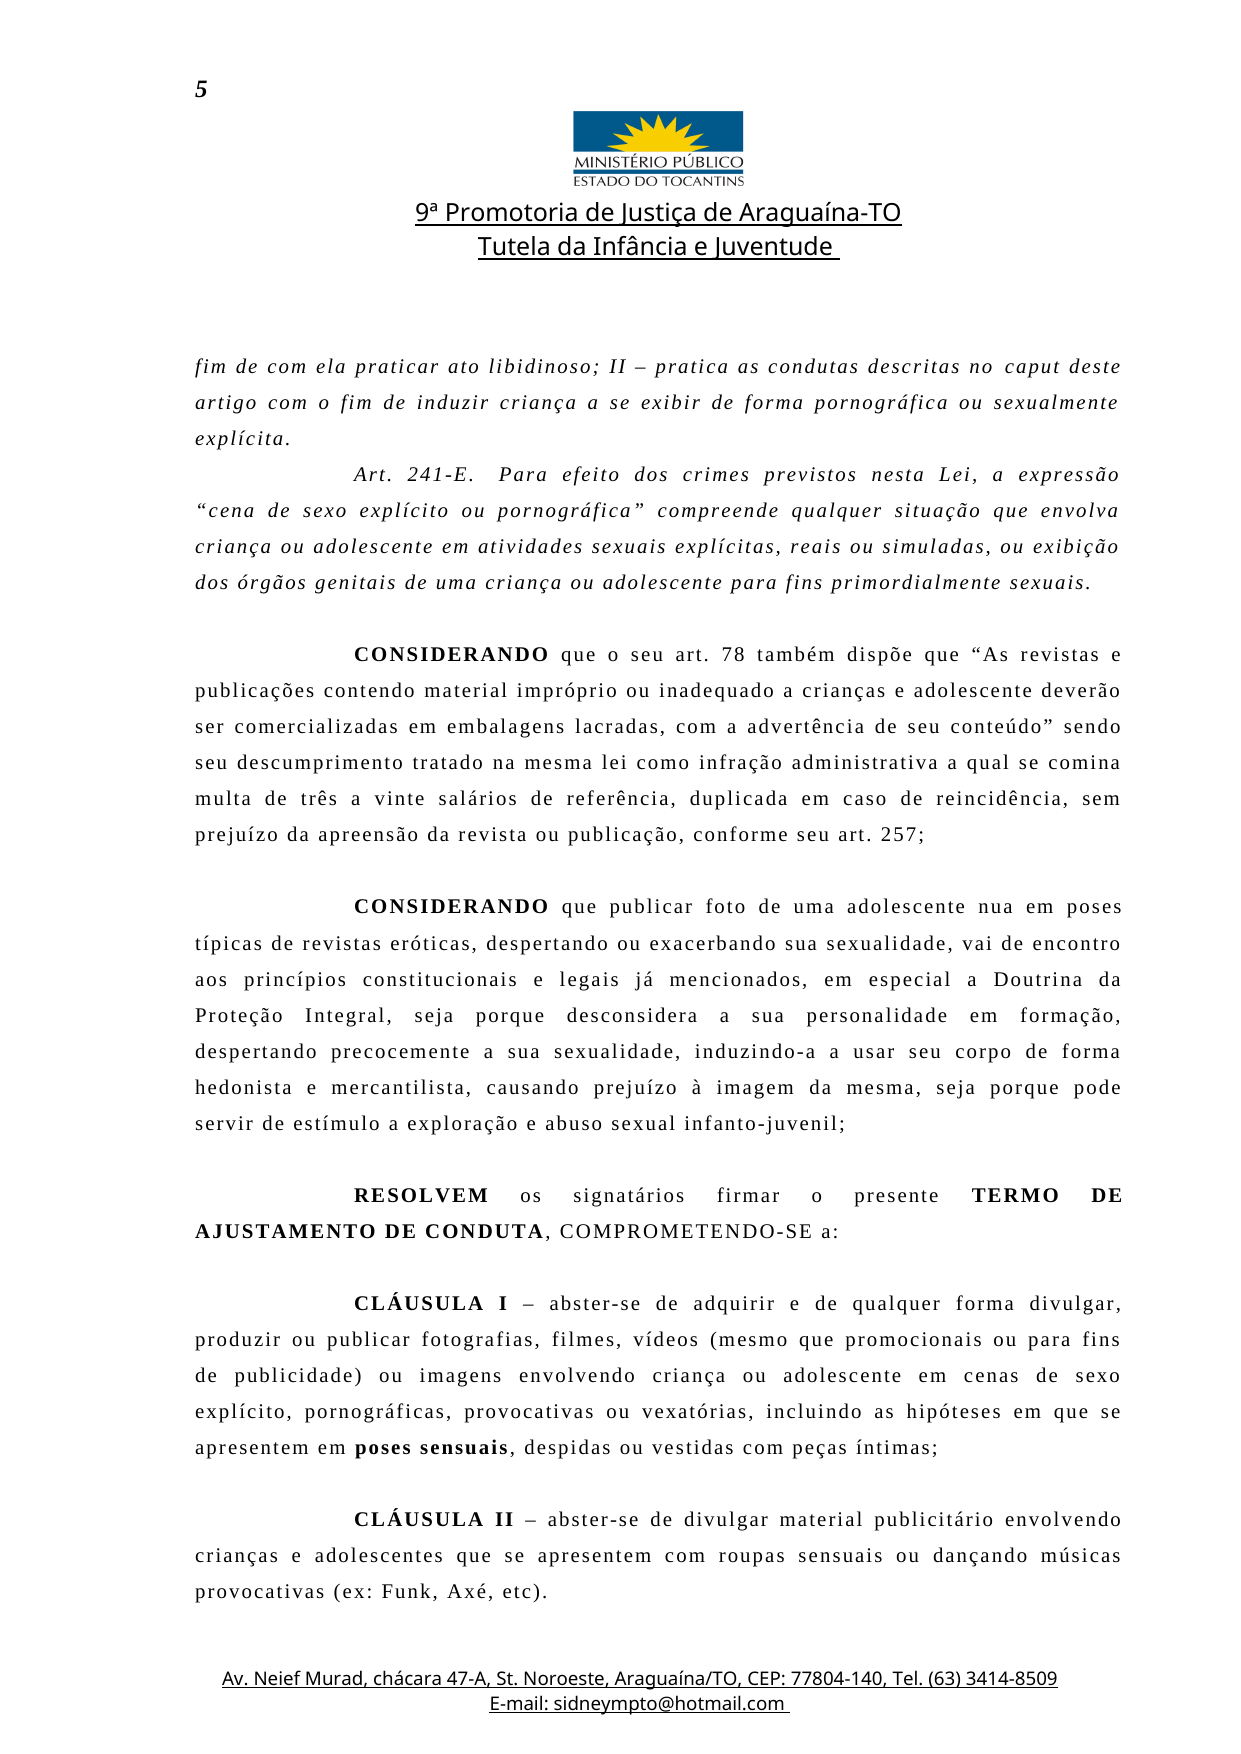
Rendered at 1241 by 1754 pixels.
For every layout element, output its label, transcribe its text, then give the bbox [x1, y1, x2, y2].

text fim de com ela praticar ato libidinoso; II – pratica as condutas descritas no caput deste artigo com o fim de induzir criança a se exibir de forma pornográfica ou sexualmente explícita. [195, 354, 1122, 450]
text Art. 241-E. Para efeito dos crimes previstos nesta Lei, a expressão “cena de sexo explícito ou pornográfica” compreende qualquer situação que envolva criança ou adolescente em atividades sexuais explícitas, reais ou simuladas, ou exibição dos órgãos genitais de uma criança ou adolescente para fins primordialmente sexuais. [195, 462, 1122, 594]
text RESOLVEM os signatários firmar o presente TERMO DE AJUSTAMENTO DE CONDUTA, COMPROMETENDO-SE a: [195, 1183, 1122, 1243]
picture [573, 111, 744, 186]
text CONSIDERANDO que publicar foto de uma adolescente nua em poses típicas de revistas eróticas, despertando ou exacerbando sua sexualidade, vai de encontro aos princípios constitucionais e legais já mencionados, em especial a Doutrina da Proteção Integral, seja porque desconsidera a sua personalidade em formação, despertando precocemente a sua sexualidade, induzindo-a a usar seu corpo de forma hedonista e mercantilista, causando prejuízo à imagem da mesma, seja porque pode servir de estímulo a exploração e abuso sexual infanto-juvenil; [195, 894, 1122, 1135]
text CLÁUSULA II – abster-se de divulgar material publicitário envolvendo crianças e adolescentes que se apresentem com roupas sensuais ou dançando músicas provocativas (ex: Funk, Axé, etc). [195, 1507, 1122, 1603]
text CLÁUSULA I – abster-se de adquirir e de qualquer forma divulgar, produzir ou publicar fotografias, filmes, vídeos (mesmo que promocionais ou para fins de publicidade) ou imagens envolvendo criança ou adolescente em cenas de sexo explícito, pornográficas, provocativas ou vexatórias, incluindo as hipóteses em que se apresentem em poses sensuais, despidas ou vestidas com peças íntimas; [195, 1291, 1122, 1459]
text CONSIDERANDO que o seu art. 78 também dispõe que “As revistas e publicações contendo material impróprio ou inadequado a crianças e adolescente deverão ser comercializadas em embalagens lacradas, com a advertência de seu conteúdo” sendo seu descumprimento tratado na mesma lei como infração administrativa a qual se comina multa de três a vinte salários de referência, duplicada em caso de reincidência, sem prejuízo da apreensão da revista ou publicação, conforme seu art. 257; [195, 642, 1122, 846]
